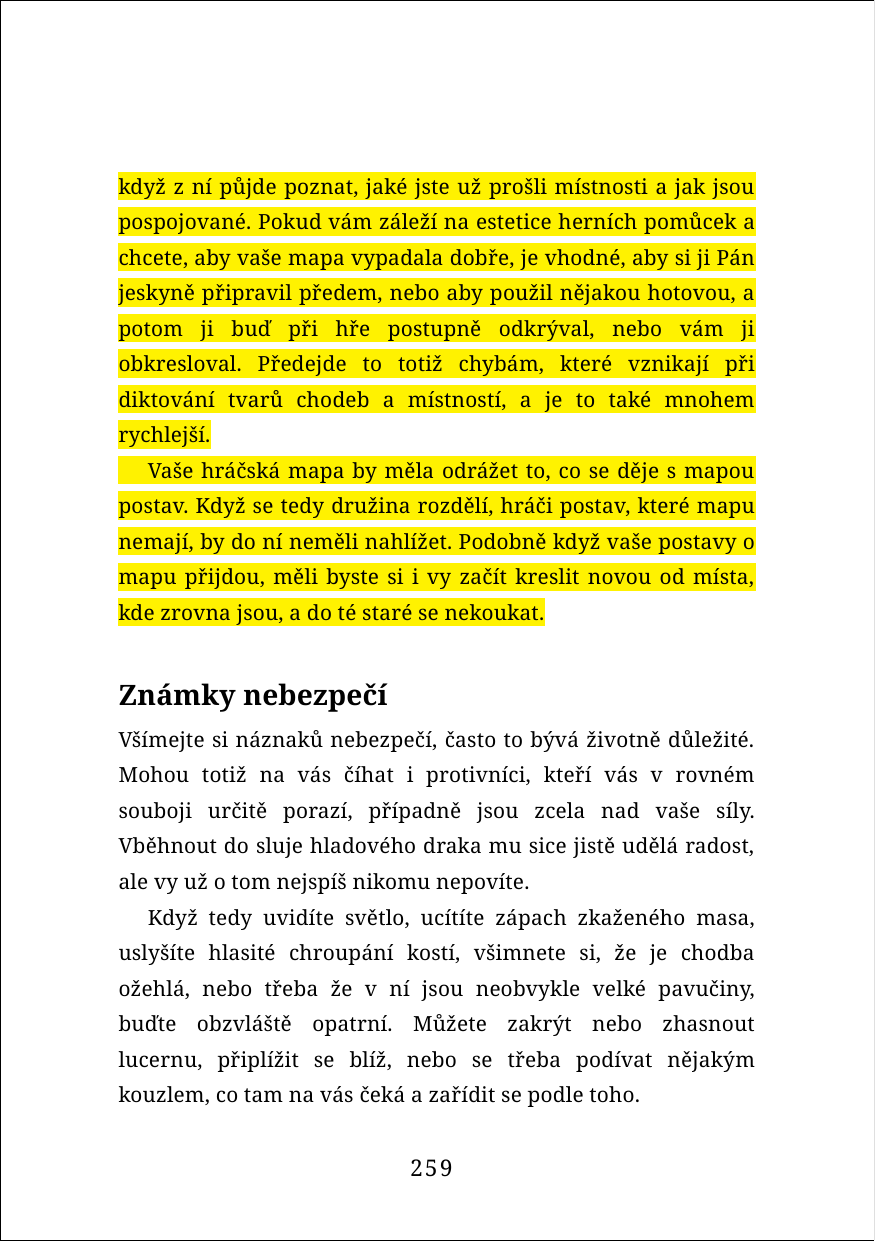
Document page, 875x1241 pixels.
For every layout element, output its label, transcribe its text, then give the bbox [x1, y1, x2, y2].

text když z ní půjde poznat, jaké jste už prošli místnosti a jak jsou pospojované. Pokud vám záleží na estetice herních pomůcek a chcete, aby vaše mapa vypadala dobře, je vhodné, aby si ji Pán jeskyně připravil předem, nebo aby použil nějakou hotovou, a potom ji buď při hře postupně odkrýval, nebo vám ji obkresloval. Předejde to totiž chybám, které vznikají při diktování tvarů chodeb a místností, a je to také mnohem rychlejší. Vaše hráčská mapa by měla odrážet to, co se děje s mapou postav. Když se tedy družina rozdělí, hráči postav, které mapu nemají, by do ní neměli nahlížet. Podobně když vaše postavy o mapu přijdou, měli byste si i vy začít kreslit novou od místa, kde zrovna jsou, a do té staré se nekoukat. [118, 172, 756, 626]
subtitle Známky nebezpečí [118, 675, 756, 713]
text Všímejte si náznaků nebezpečí, často to bývá životně důležité. Mohou totiž na vás číhat i protivníci, kteří vás v rovném souboji určitě porazí, případně jsou zcela nad vaše síly. Vběhnout do sluje hladového draka mu sice jistě udělá radost, ale vy už o tom nejspíš nikomu nepovíte. Když tedy uvidíte světlo, ucítíte zápach zkaženého masa, uslyšíte hlasité chroupání kostí, všimnete si, že je chodba ožehlá, nebo třeba že v ní jsou neobvykle velké pavučiny, buďte obzvláště opatrní. Můžete zakrýt nebo zhasnout lucernu, připlížit se blíž, nebo se třeba podívat nějakým kouzlem, co tam na vás čeká a zařídit se podle toho. [118, 725, 756, 1109]
